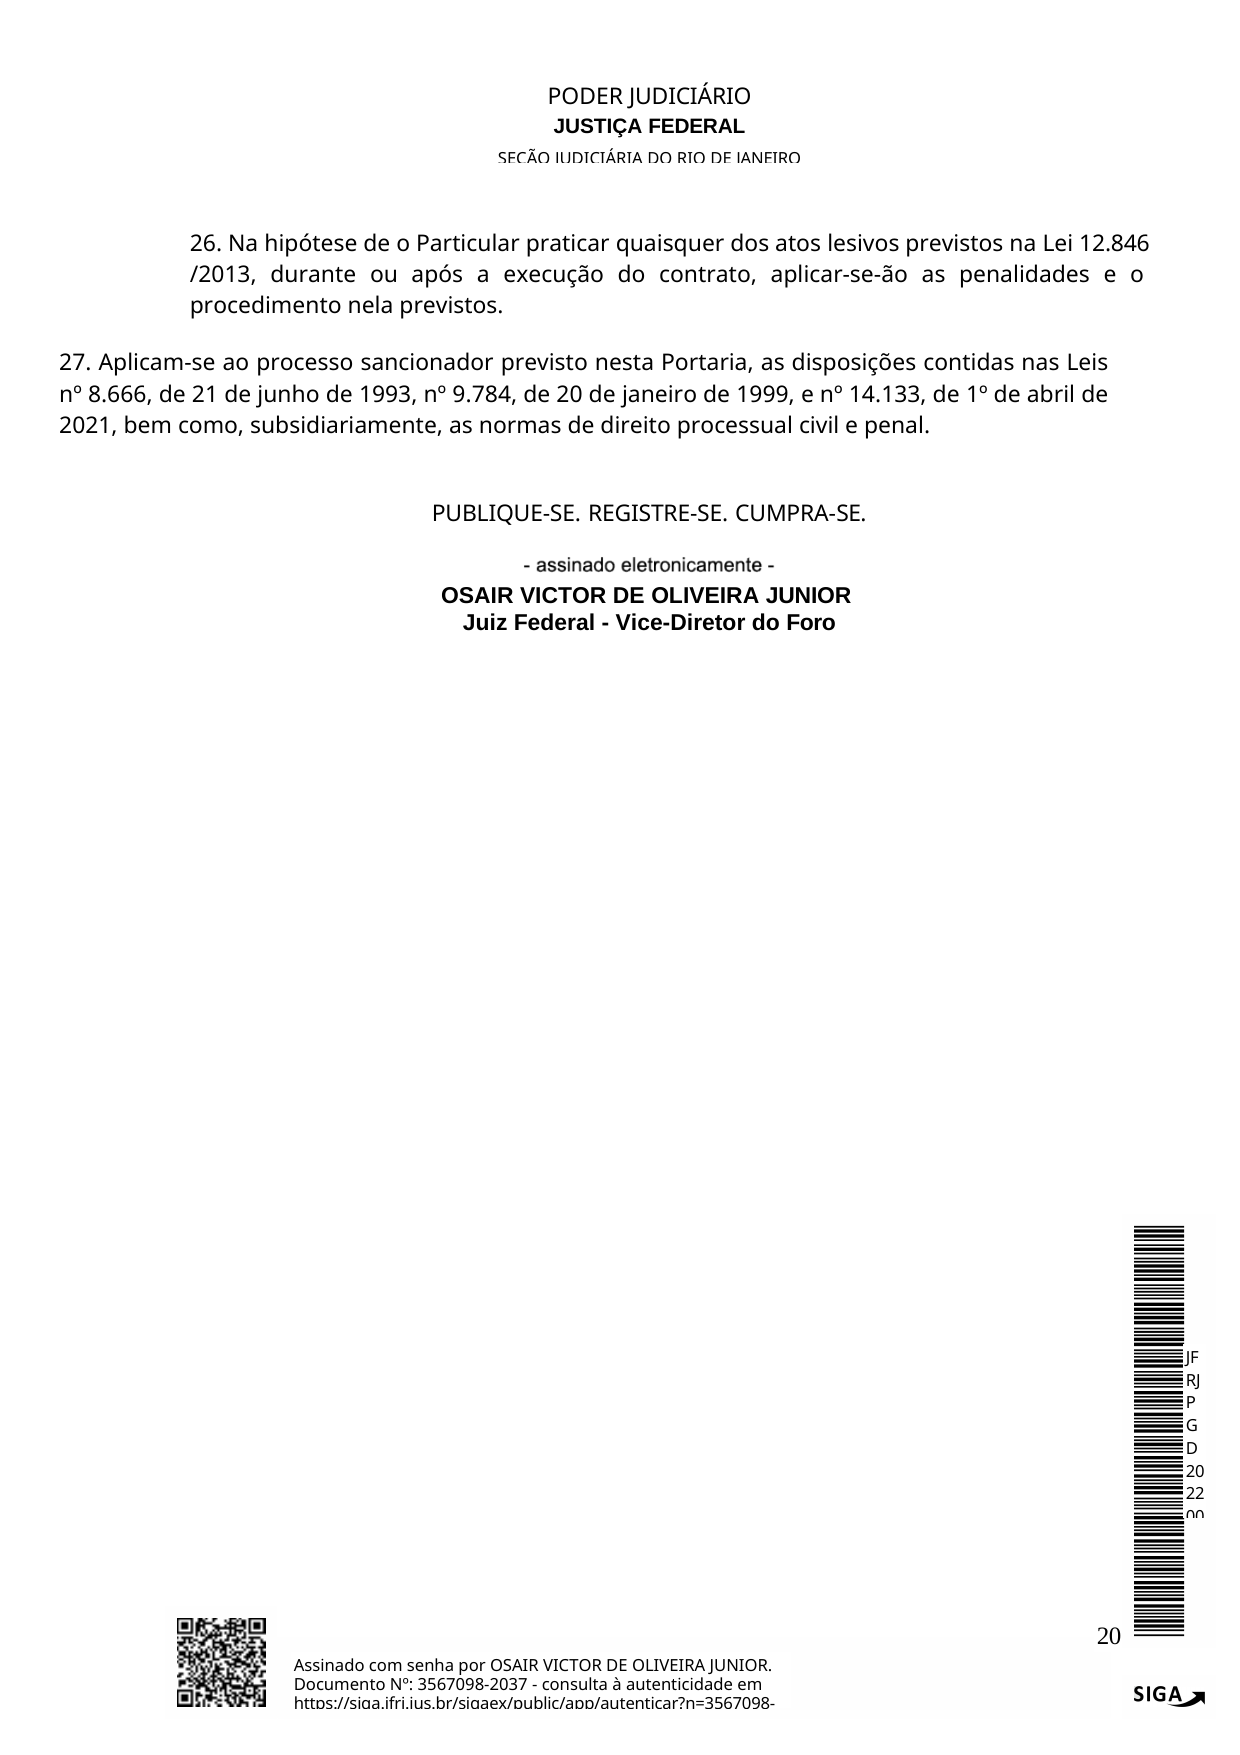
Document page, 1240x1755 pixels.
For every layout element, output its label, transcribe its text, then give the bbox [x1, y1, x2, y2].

text PUBLIQUE-SE. REGISTRE-SE. CUMPRA-SE. [123, 497, 1175, 529]
subtitle OSAIR VICTOR DE OLIVEIRA JUNIOR [118, 549, 1174, 608]
text JFRJPGD202200034A [1186, 1346, 1206, 1518]
list Na hipótese de o Particular praticar quaisquer dos atos lesivos previstos na Lei 12.846 [189, 226, 1181, 258]
list Aplicam-se ao processo sancionador previsto nesta Portaria, as disposições contidas nas Leis nº 8.666, de 21 de junho de 1993, nº 9.784, de 20 de janeiro de 1999, e nº 14.133, de 1º de abril de 2021, bem como, subsidiariamente, as normas de direito processual civil e penal. [59, 346, 1109, 440]
text /2013, durante ou após a execução do contrato, aplicar-se-ão as penalidades e o procedimento nela previstos. [189, 258, 1181, 320]
text Juiz Federal - Vice-Diretor do Foro [123, 609, 1175, 635]
